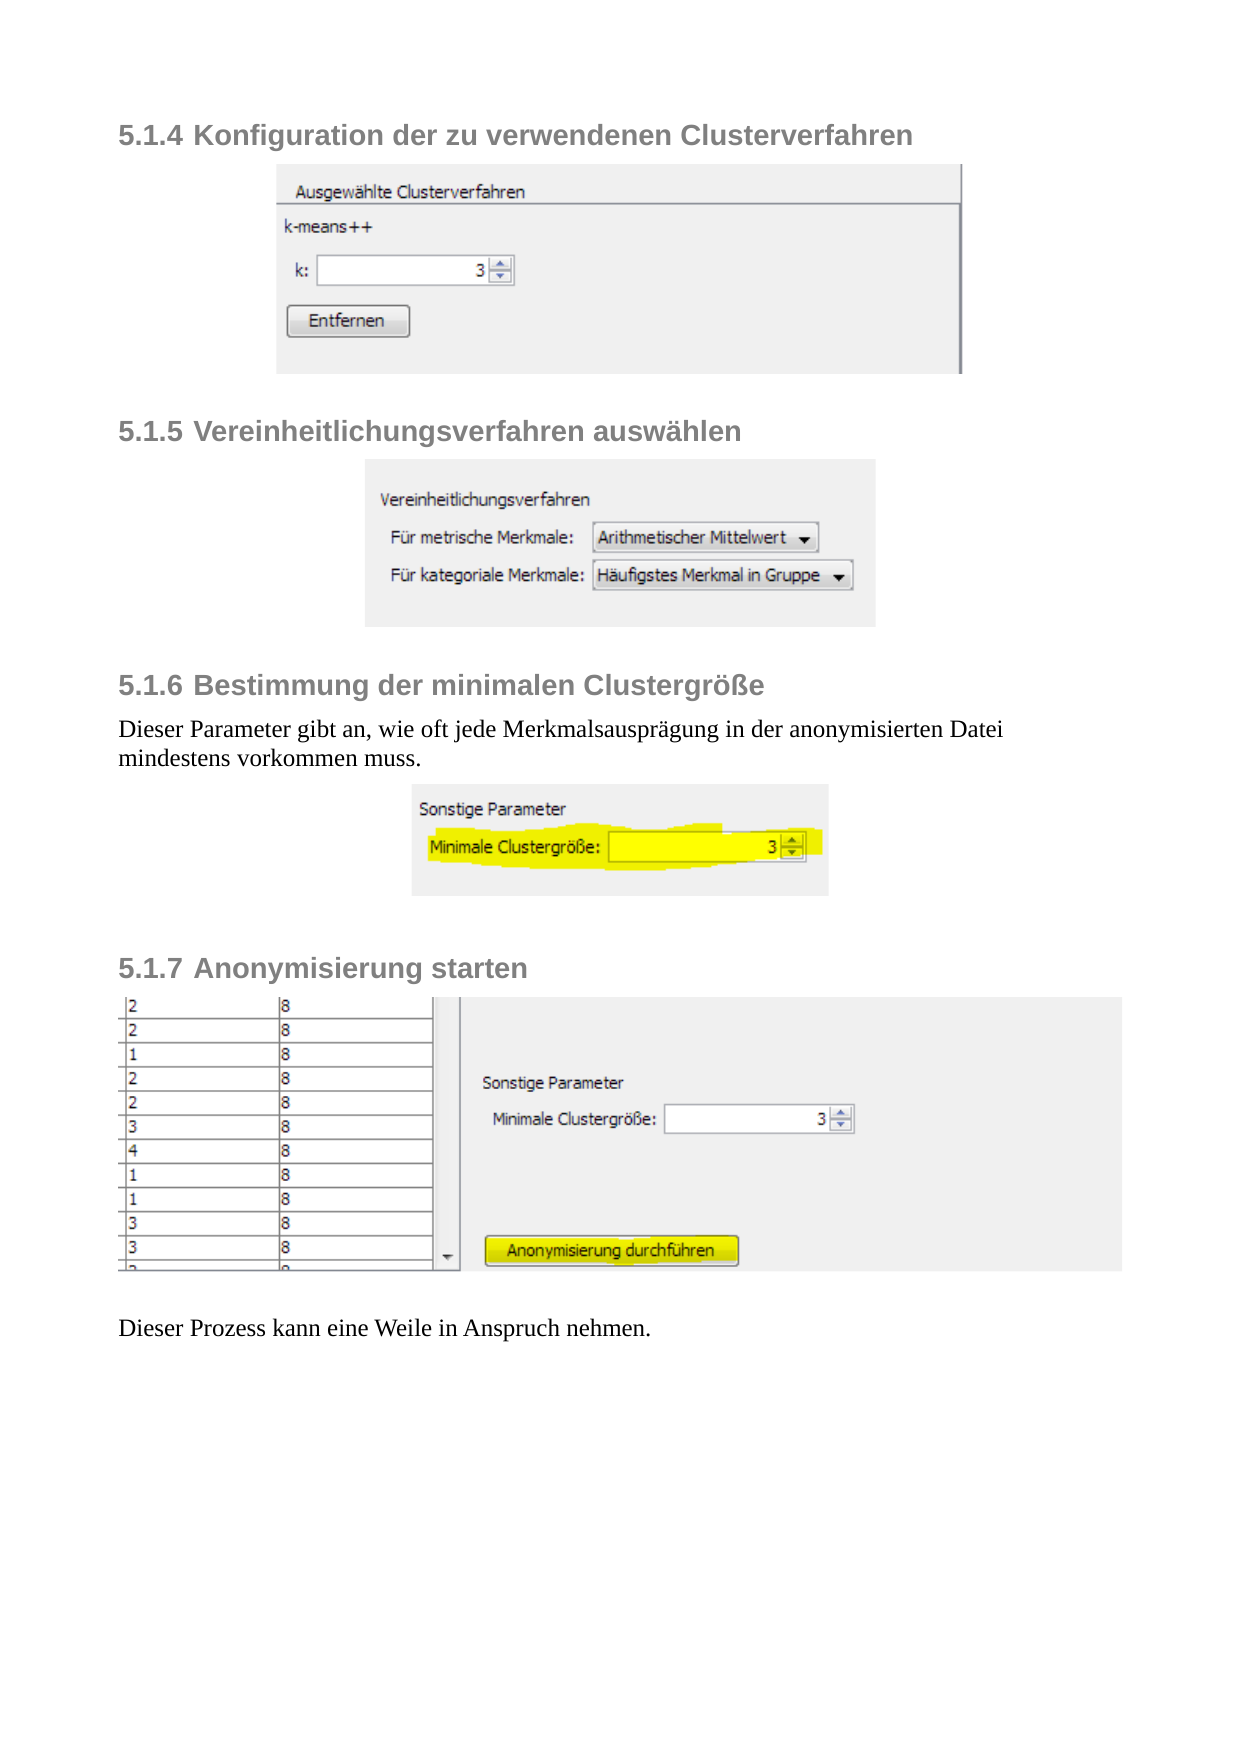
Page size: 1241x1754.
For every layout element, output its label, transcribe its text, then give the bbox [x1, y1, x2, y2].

picture [118, 997, 1123, 1273]
picture [364, 459, 876, 627]
subtitle Vereinheitlichungsverfahren auswählen [118, 414, 1122, 447]
subtitle Bestimmung der minimalen Clustergröße [118, 668, 1122, 702]
picture [411, 784, 829, 896]
subtitle Konfiguration der zu verwendenen Clusterverfahren [118, 118, 1122, 152]
picture [276, 164, 964, 374]
text Dieser Parameter gibt an, wie oft jede Merkmalsausprägung in der anonymisierten Datei mindestens vorkommen muss. [118, 714, 1122, 772]
subtitle Anonymisierung starten [118, 951, 1122, 985]
text Dieser Prozess kann eine Weile in Anspruch nehmen. [118, 1313, 1122, 1342]
